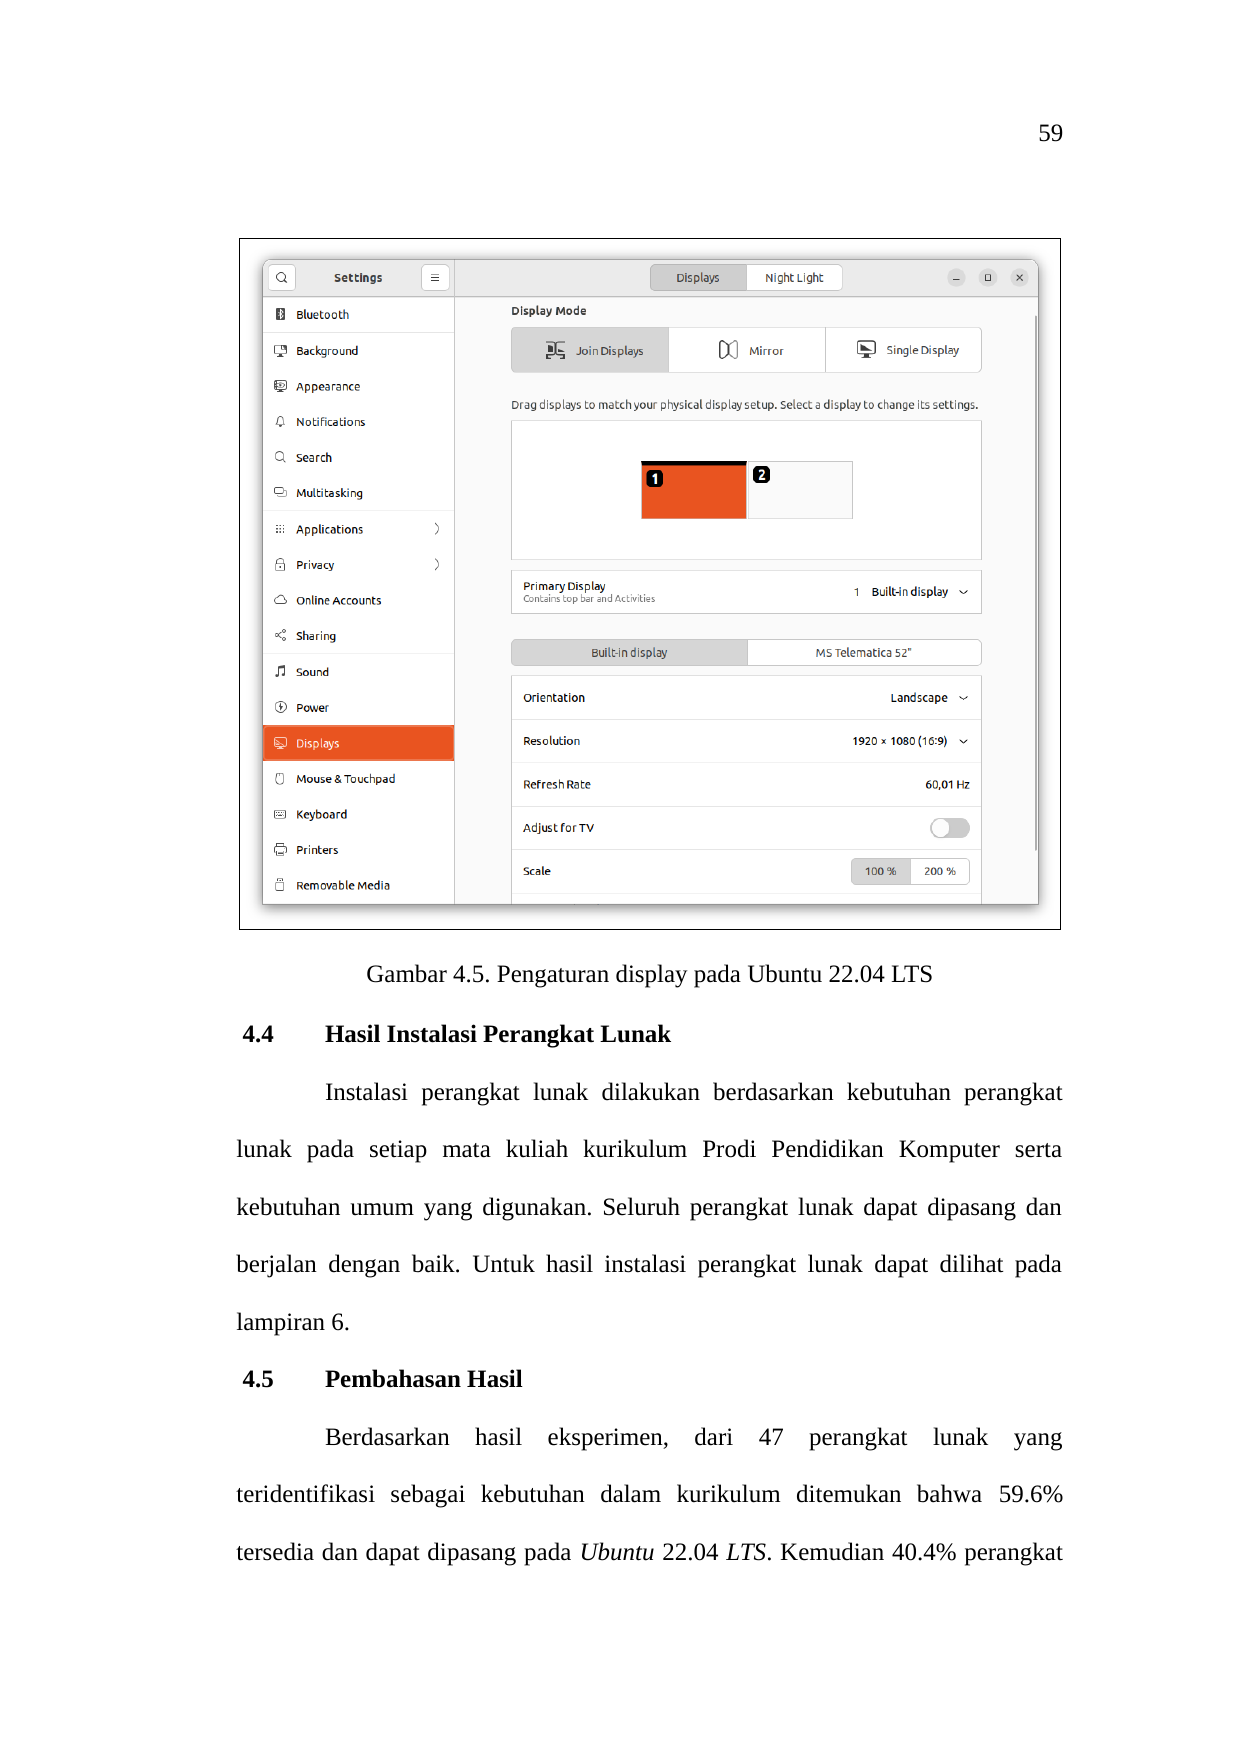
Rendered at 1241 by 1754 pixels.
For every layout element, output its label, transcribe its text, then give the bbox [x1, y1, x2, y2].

text Gambar 4.5. Pengaturan display pada Ubuntu 22.04 LTS [239, 930, 1060, 988]
picture [242, 241, 1058, 927]
text Instalasi perangkat lunak dilakukan berdasarkan kebutuhan perangkat lunak pada setiap mata kuliah kurikulum Prodi Pendidikan Komputer serta kebutuhan umum yang digunakan. Seluruh perangkat lunak dapat dipasang dan berjalan dengan baik. Untuk hasil instalasi perangkat lunak dapat dilihat pada lampiran 6. [236, 1077, 1063, 1336]
text Berdasarkan hasil eksperimen, dari 47 perangkat lunak yang teridentifikasi sebagai kebutuhan dalam kurikulum ditemukan bahwa 59.6% tersedia dan dapat dipasang pada Ubuntu 22.04 LTS. Kemudian 40.4% perangkat [236, 1422, 1063, 1566]
subtitle Hasil Instalasi Perangkat Lunak [236, 1019, 1063, 1048]
subtitle Pembahasan Hasil [236, 1364, 1063, 1393]
